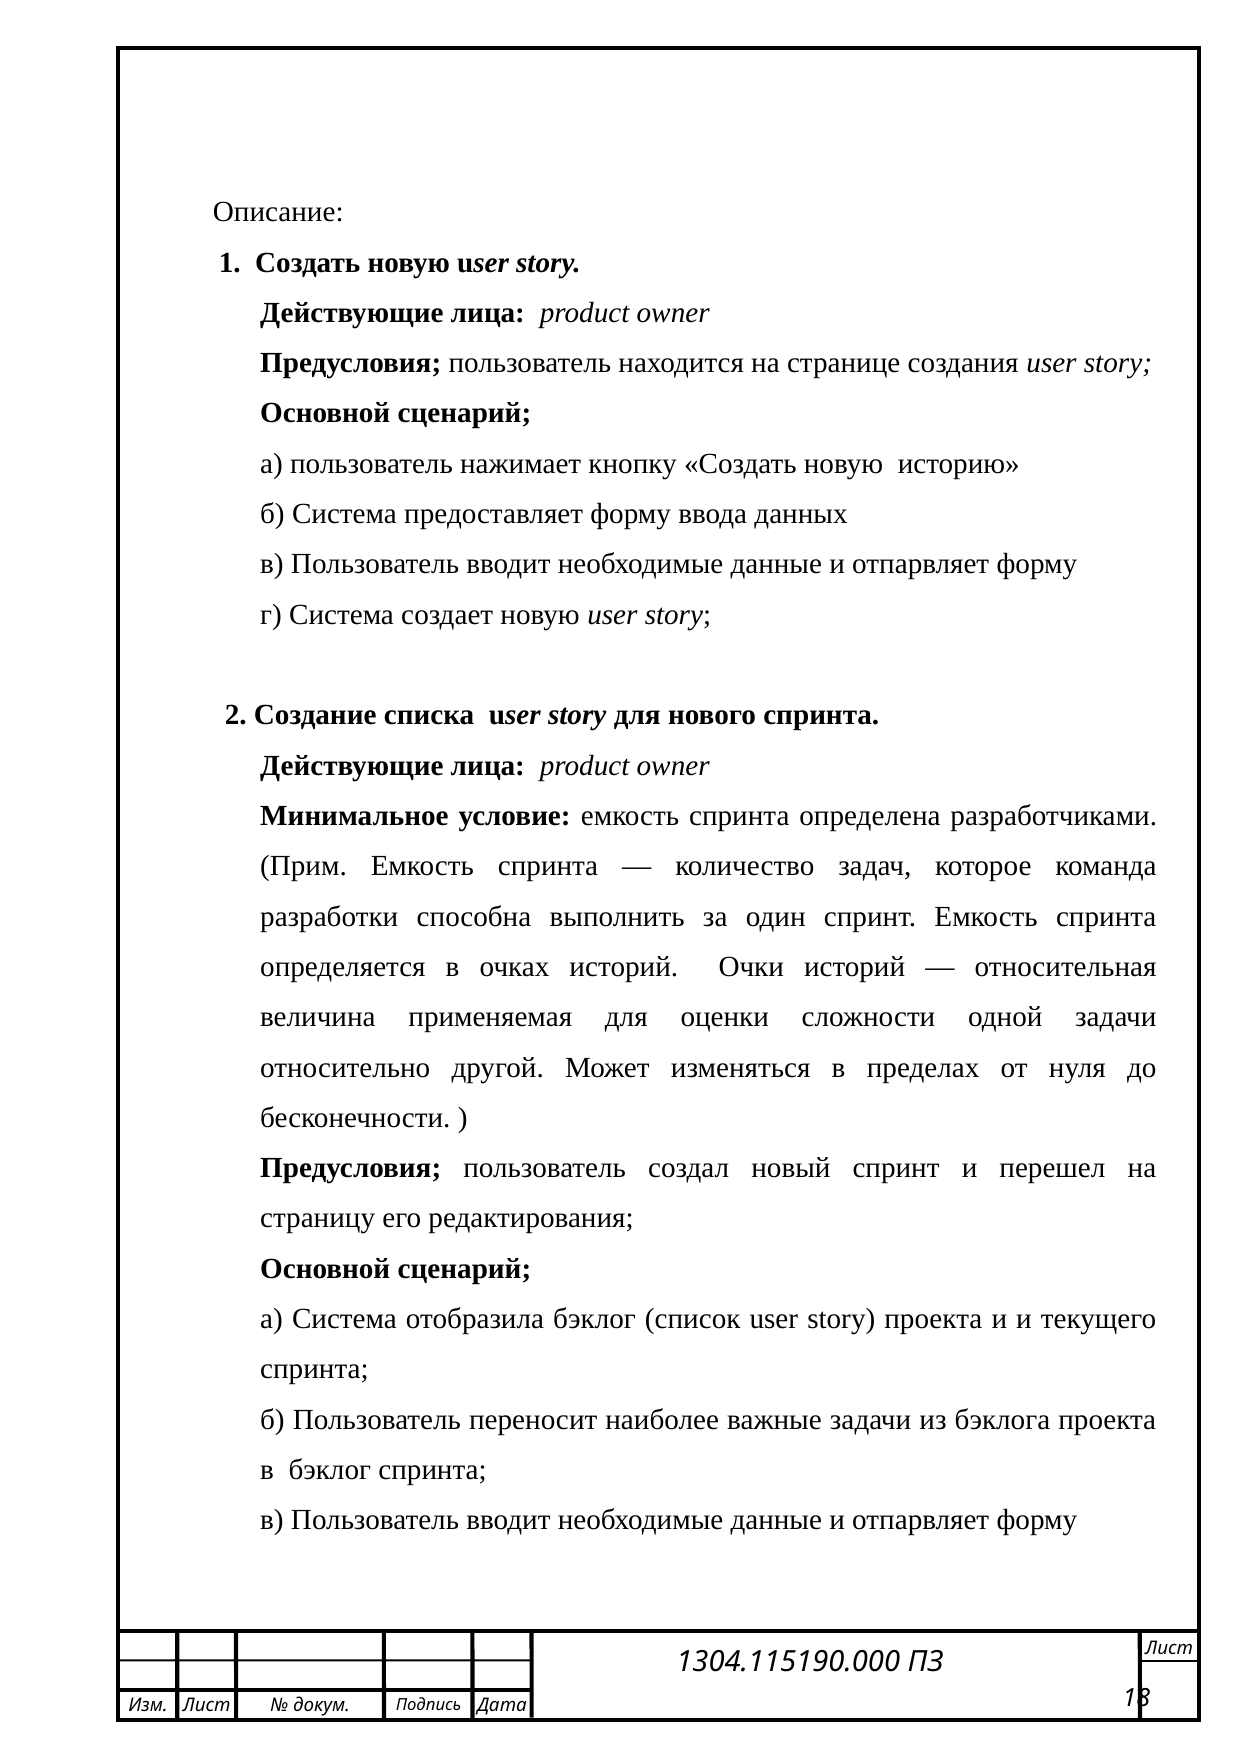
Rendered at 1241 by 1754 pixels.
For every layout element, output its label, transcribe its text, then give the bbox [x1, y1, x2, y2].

text а) пользователь нажимает кнопку «Создать новую историю» [260, 446, 1157, 479]
text Предусловия; пользователь создал новый спринт и перешел на страницу его редактирования; [260, 1150, 1157, 1234]
text г) Система создает новую user story; [260, 597, 1157, 630]
text Основной сценарий; [260, 396, 1157, 429]
text Основной сценарий; [260, 1251, 1157, 1284]
text б) Система предоставляет форму ввода данных [260, 496, 1157, 530]
text Минимальное условие: емкость спринта определена разработчиками. (Прим. Емкость спринта — количество задач, которое команда разработки способна выполнить за один спринт. Емкость спринта определяется в очках историй. Очки историй — относительная величина применяемая для оценки сложности одной задачи относительно другой. Может изменяться в пределах от нуля до бесконечности. ) [260, 798, 1157, 1133]
text в) Пользователь вводит необходимые данные и отпарвляет форму [260, 1502, 1157, 1536]
text Предусловия; пользователь находится на странице создания user story; [260, 345, 1157, 379]
text в) Пользователь вводит необходимые данные и отпарвляет форму [260, 547, 1157, 580]
text Действующие лица: product owner [260, 295, 1157, 328]
text 1. Создать новую user story. [148, 245, 1157, 278]
text Описание: [148, 194, 1157, 228]
text 2. Создание списка user story для нового спринта. [224, 697, 1157, 731]
text б) Пользователь переносит наиболее важные задачи из бэклога проекта в бэклог спринта; [260, 1402, 1157, 1486]
text Действующие лица: product owner [260, 748, 1157, 781]
text а) Система отобразила бэклог (список user story) проекта и и текущего спринта; [260, 1301, 1157, 1385]
